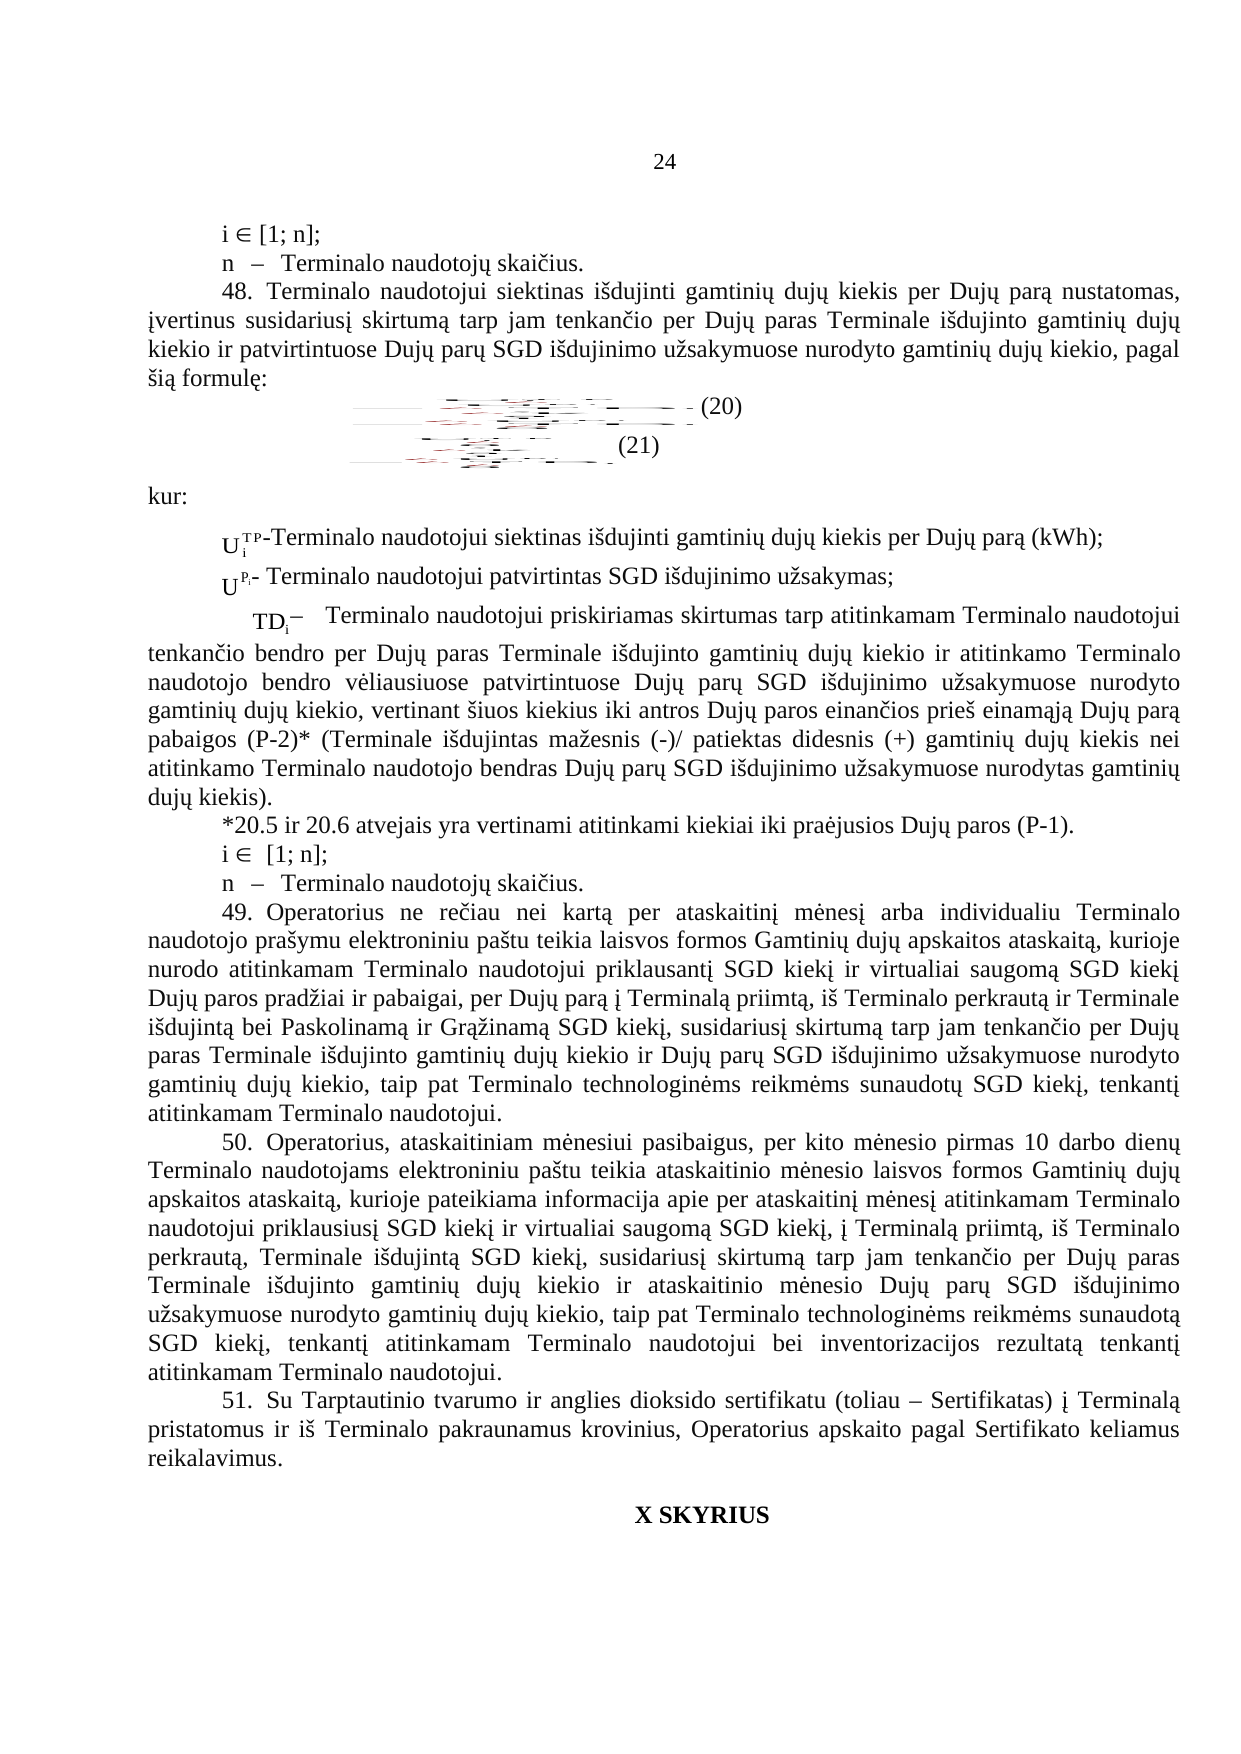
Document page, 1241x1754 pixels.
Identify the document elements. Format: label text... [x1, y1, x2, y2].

text X SKYRIUS [223, 1501, 1181, 1529]
text 49. Operatorius ne rečiau nei kartą per ataskaitinį mėnesį arba individualiu Terminalo naudotojo prašymu elektroniniu paštu teikia laisvos formos Gamtinių dujų apskaitos ataskaitą, kurioje nurodo atitinkamam Terminalo naudotojui priklausantį SGD kiekį ir virtualiai saugomą SGD kiekį Dujų paros pradžiai ir pabaigai, per Dujų parą į Terminalą priimtą, iš Terminalo perkrautą ir Terminale išdujintą bei Paskolinamą ir Grąžinamą SGD kiekį, susidariusį skirtumą tarp jam tenkančio per Dujų paras Terminale išdujinto gamtinių dujų kiekio ir Dujų parų SGD išdujinimo užsakymuose nurodyto gamtinių dujų kiekio, taip pat Terminalo technologinėms reikmėms sunaudotų SGD kiekį, tenkantį atitinkamam Terminalo naudotojui. [148, 897, 1181, 1127]
text 48. Terminalo naudotojui siektinas išdujinti gamtinių dujų kiekis per Dujų parą nustatomas, įvertinus susidariusį skirtumą tarp jam tenkančio per Dujų paras Terminale išdujinto gamtinių dujų kiekio ir patvirtintuose Dujų parų SGD išdujinimo užsakymuose nurodyto gamtinių dujų kiekio, pagal šią formulę: [148, 276, 1181, 391]
text (21) [148, 430, 1181, 469]
text 51. Su Tarptautinio tvarumo ir anglies dioksido sertifikatu (toliau – Sertifikatas) į Terminalą pristatomus ir iš Terminalo pakraunamus krovinius, Operatorius apskaito pagal Sertifikato keliamus reikalavimus. [148, 1386, 1181, 1472]
text i  [1; n]; [148, 839, 1181, 868]
text -Terminalo naudotojui siektinas išdujinti gamtinių dujų kiekis per Dujų parą (kWh); [148, 522, 1181, 561]
text n – Terminalo naudotojų skaičius. [148, 248, 1181, 276]
text kur: [148, 481, 1181, 510]
text i  [1; n]; [148, 219, 1181, 248]
text *20.5 ir 20.6 atvejais yra vertinami atitinkami kiekiai iki praėjusios Dujų paros (P-1). [148, 811, 1181, 839]
text – Terminalo naudotojui priskiriamas skirtumas tarp atitinkamam Terminalo naudotojui tenkančio bendro per Dujų paras Terminale išdujinto gamtinių dujų kiekio ir atitinkamo Terminalo naudotojo bendro vėliausiuose patvirtintuose Dujų parų SGD išdujinimo užsakymuose nurodyto gamtinių dujų kiekio, vertinant šiuos kiekius iki antros Dujų paros einančios prieš einamąją Dujų parą pabaigos (P-2)* (Terminale išdujintas mažesnis (-)/ patiektas didesnis (+) gamtinių dujų kiekis nei atitinkamo Terminalo naudotojo bendras Dujų parų SGD išdujinimo užsakymuose nurodytas gamtinių dujų kiekis). [148, 600, 1181, 811]
text n – Terminalo naudotojų skaičius. [148, 868, 1181, 897]
text 50. Operatorius, ataskaitiniam mėnesiui pasibaigus, per kito mėnesio pirmas 10 darbo dienų Terminalo naudotojams elektroniniu paštu teikia ataskaitinio mėnesio laisvos formos Gamtinių dujų apskaitos ataskaitą, kurioje pateikiama informacija apie per ataskaitinį mėnesį atitinkamam Terminalo naudotojui priklausiusį SGD kiekį ir virtualiai saugomą SGD kiekį, į Terminalą priimtą, iš Terminalo perkrautą, Terminale išdujintą SGD kiekį, susidariusį skirtumą tarp jam tenkančio per Dujų paras Terminale išdujinto gamtinių dujų kiekio ir ataskaitinio mėnesio Dujų parų SGD išdujinimo užsakymuose nurodyto gamtinių dujų kiekio, taip pat Terminalo technologinėms reikmėms sunaudotą SGD kiekį, tenkantį atitinkamam Terminalo naudotojui bei inventorizacijos rezultatą tenkantį atitinkamam Terminalo naudotojui. [148, 1127, 1181, 1386]
text - Terminalo naudotojui patvirtintas SGD išdujinimo užsakymas; [148, 561, 1181, 600]
text (20) [148, 391, 1181, 430]
